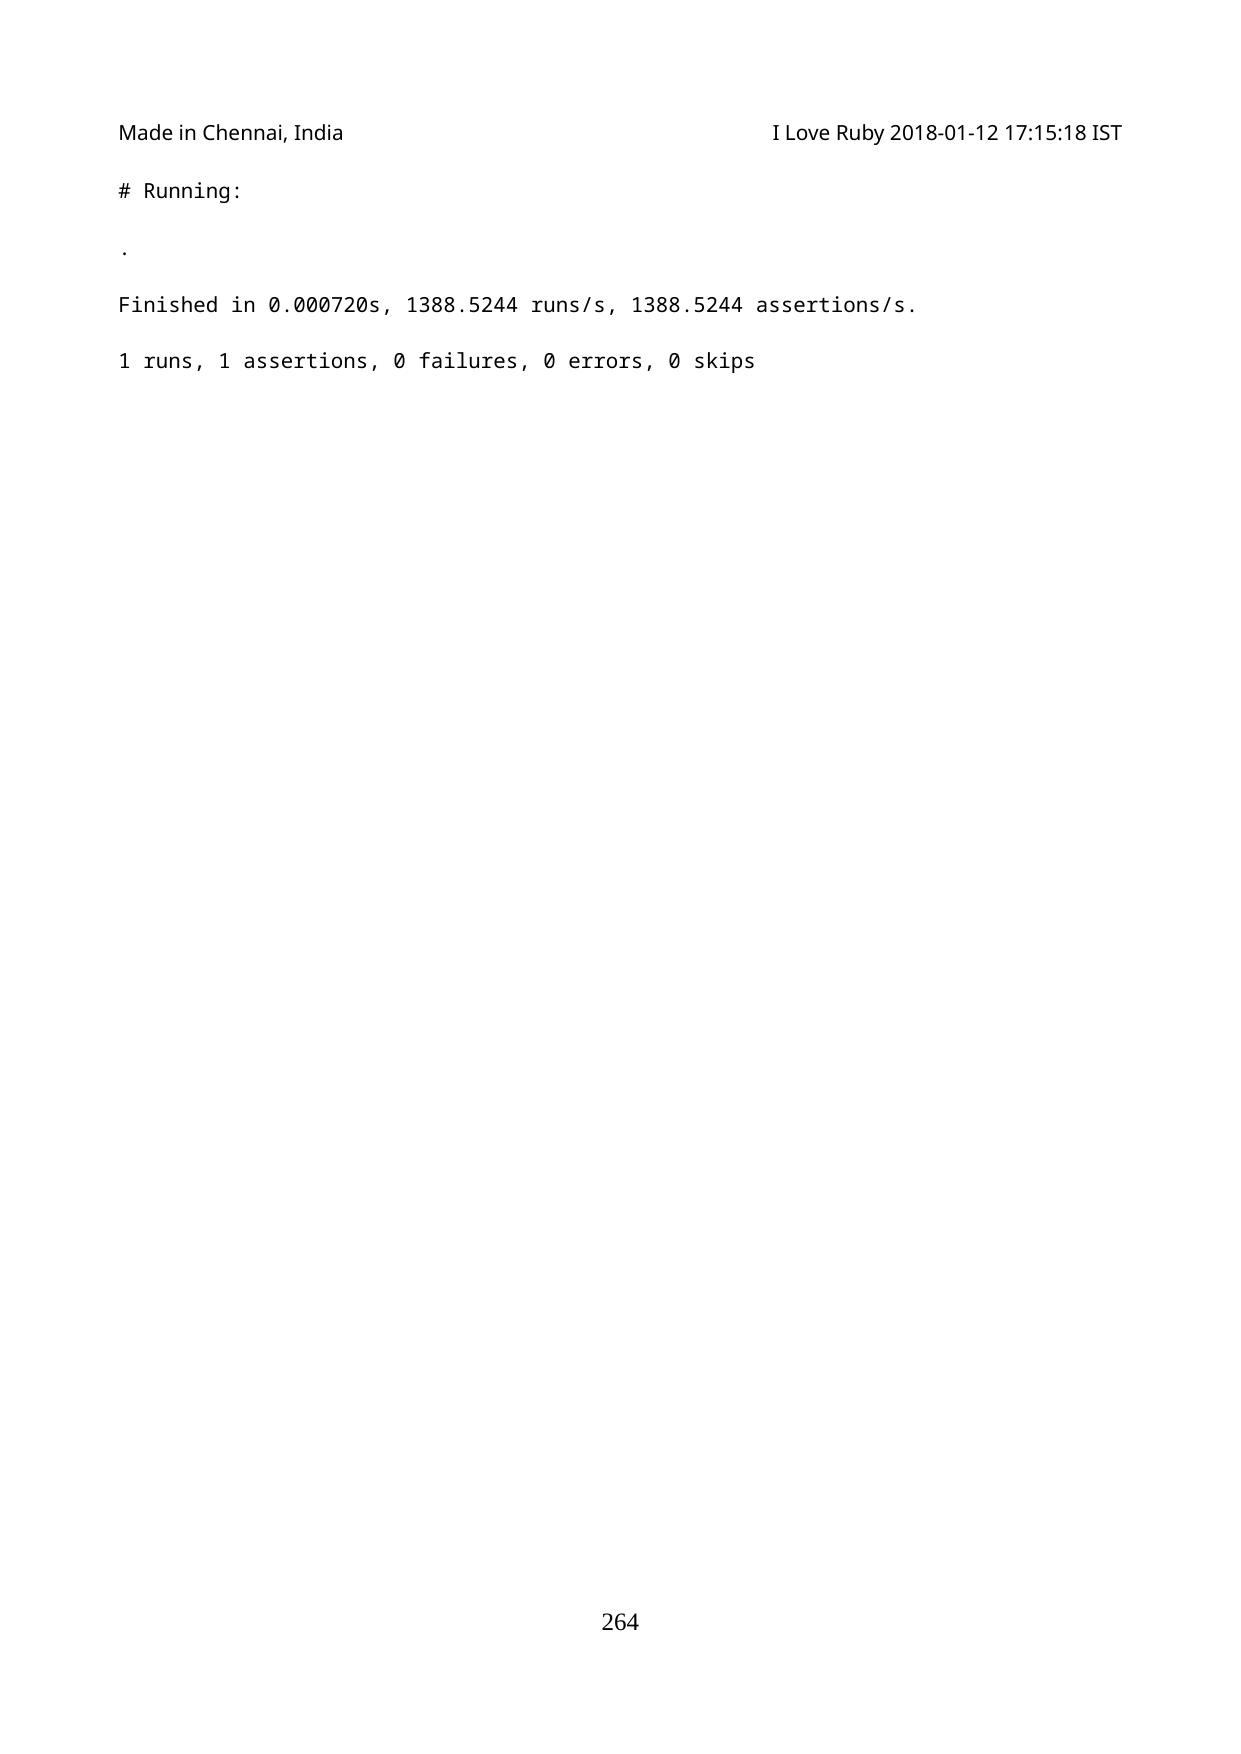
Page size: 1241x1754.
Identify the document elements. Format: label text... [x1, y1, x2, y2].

text 1 runs, 1 assertions, 0 failures, 0 errors, 0 skips [118, 347, 1122, 375]
text Finished in 0.000720s, 1388.5244 runs/s, 1388.5244 assertions/s. [118, 290, 1122, 318]
text # Running: [118, 176, 1122, 204]
text . [118, 233, 1122, 261]
